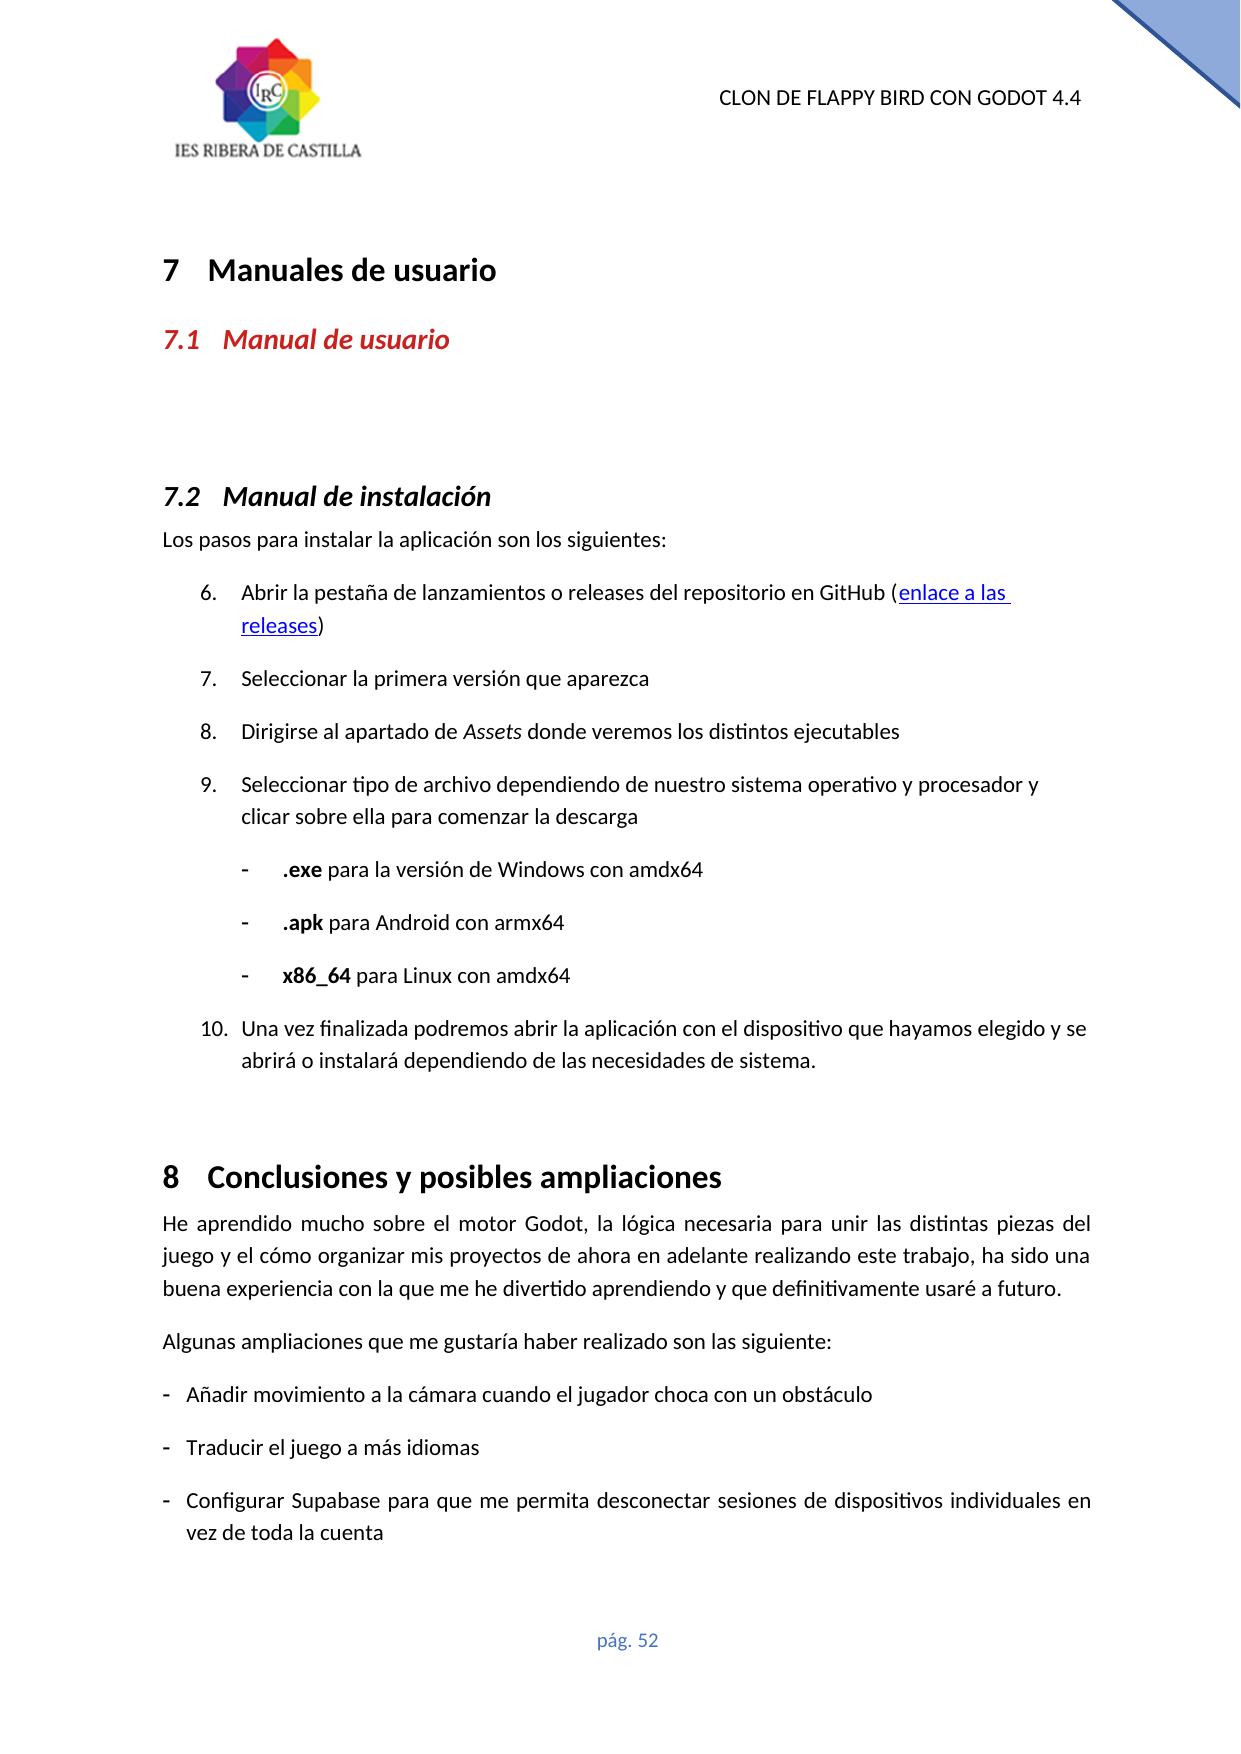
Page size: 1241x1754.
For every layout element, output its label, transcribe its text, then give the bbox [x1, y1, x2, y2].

text Algunas ampliaciones que me gustaría haber realizado son las siguiente: [162, 1327, 1093, 1355]
list .exe para la versión de Windows con amdx64 [241, 855, 1093, 883]
list Una vez finalizada podremos abrir la aplicación con el dispositivo que hayamos elegido y se abrirá o instalará dependiendo de las necesidades de sistema. [200, 1014, 1093, 1074]
list Abrir la pestaña de lanzamientos o releases del repositorio en GitHub (enlace a las releases) [200, 578, 1093, 639]
list Configurar Supabase para que me permita desconectar sesiones de dispositivos individuales en vez de toda la cuenta [162, 1486, 1093, 1546]
picture [173, 29, 366, 164]
list x86_64 para Linux con amdx64 [241, 961, 1093, 989]
text He aprendido mucho sobre el motor Godot, la lógica necesaria para unir las distintas piezas del juego y el cómo organizar mis proyectos de ahora en adelante realizando este trabajo, ha sido una buena experiencia con la que me he divertido aprendiendo y que definitivamente usaré a futuro. [162, 1209, 1093, 1302]
list Añadir movimiento a la cámara cuando el jugador choca con un obstáculo [162, 1380, 1093, 1408]
list Traducir el juego a más idiomas [162, 1433, 1093, 1461]
list Seleccionar tipo de archivo dependiendo de nuestro sistema operativo y procesador y clicar sobre ella para comenzar la descarga [200, 770, 1093, 830]
subtitle Manual de instalación [162, 478, 1093, 514]
subtitle Manuales de usuario [162, 249, 1093, 290]
list .apk para Android con armx64 [241, 908, 1093, 936]
list Seleccionar la primera versión que aparezca [200, 664, 1093, 692]
list Dirigirse al apartado de Assets donde veremos los distintos ejecutables [200, 717, 1093, 745]
text Los pasos para instalar la aplicación son los siguientes: [162, 526, 1093, 553]
subtitle Conclusiones y posibles ampliaciones [162, 1156, 1093, 1197]
subtitle Manual de usuario [162, 321, 1093, 357]
